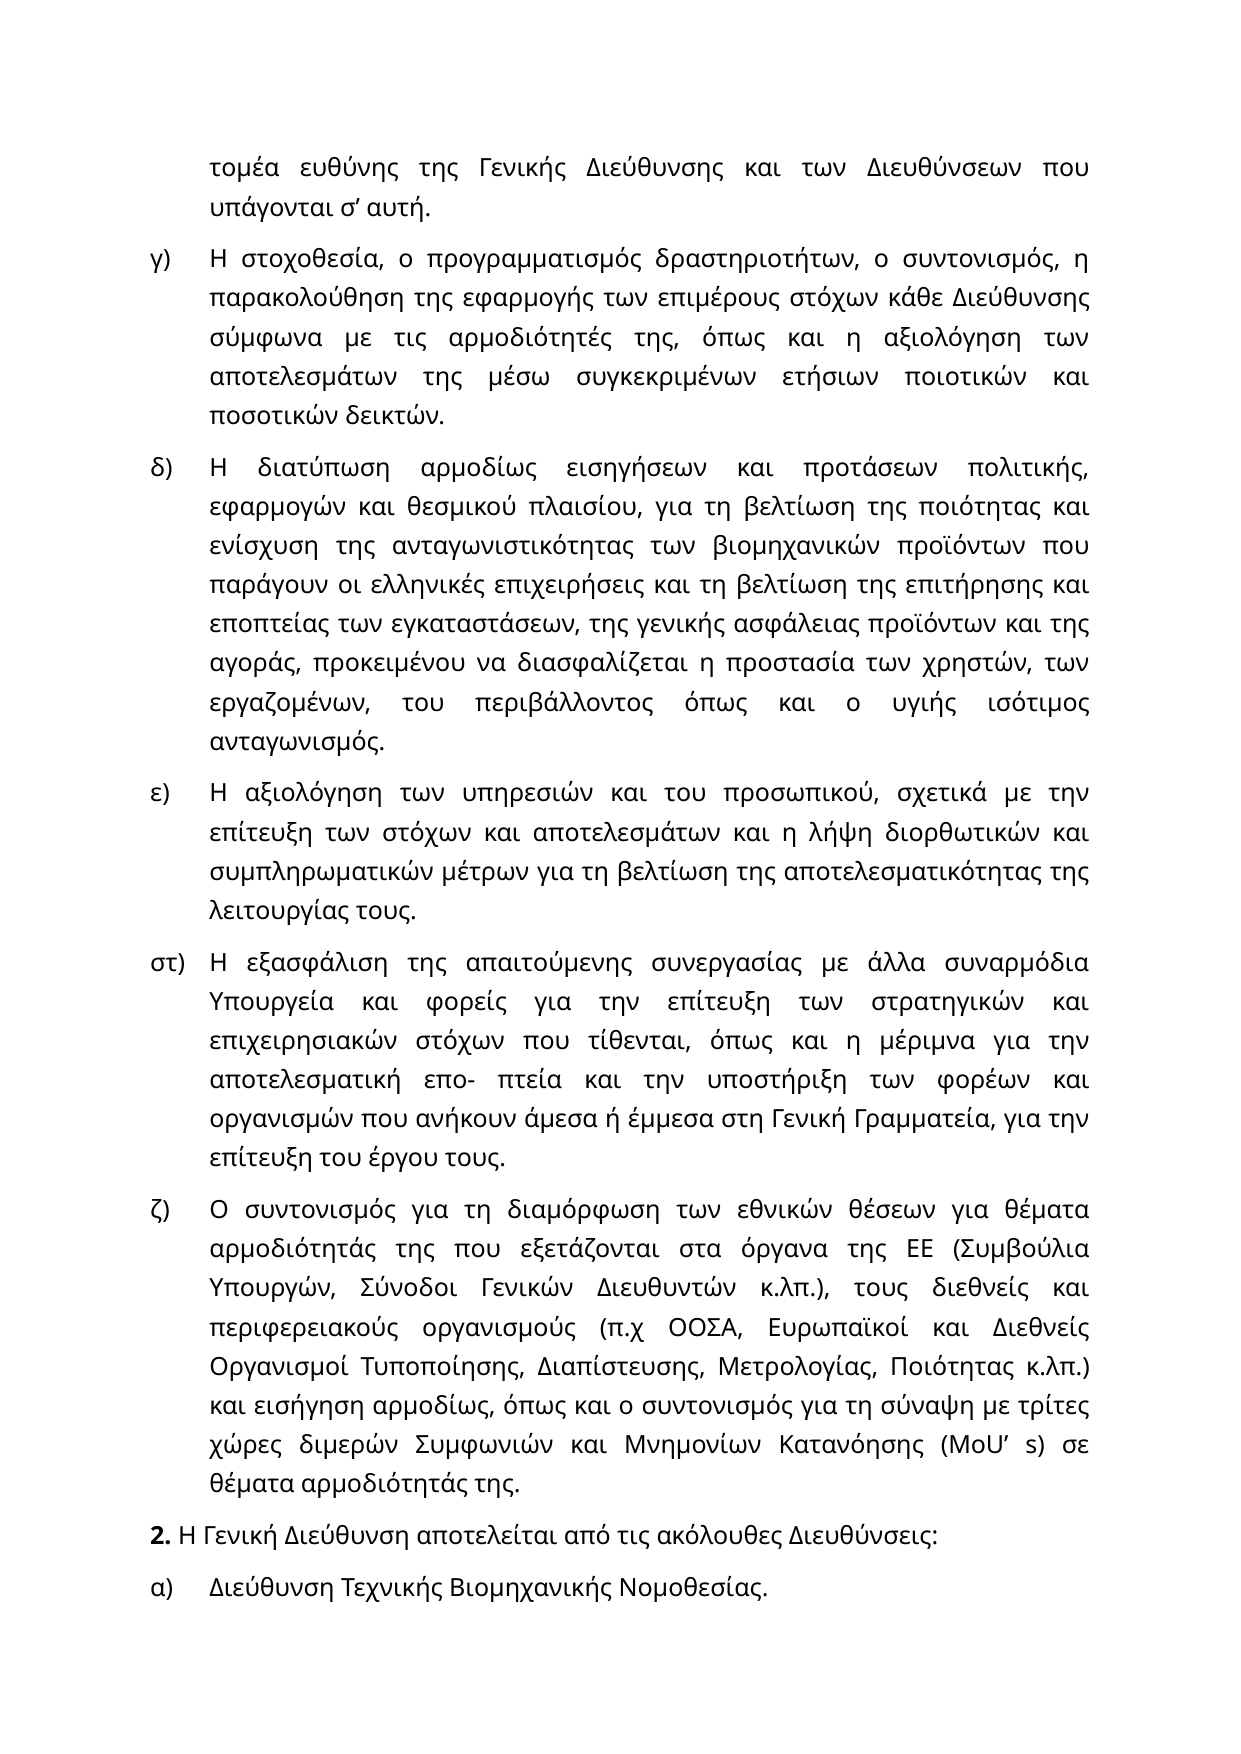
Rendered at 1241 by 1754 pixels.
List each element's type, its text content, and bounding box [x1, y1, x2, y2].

list δ) Η διατύπωση αρμοδίως εισηγήσεων και προτάσεων πολιτικής, εφαρμογών και θεσμικού πλαισίου, για τη βελτίωση της ποιότητας και ενίσχυση της ανταγωνιστικότητας των βιομηχανικών προϊόντων που παράγουν οι ελληνικές επιχειρήσεις και τη βελτίωση της επιτήρησης και εποπτείας των εγκαταστάσεων, της γενικής ασφάλειας προϊόντων και της αγοράς, προκειμένου να διασφαλίζεται η προστασία των χρηστών, των εργαζομένων, του περιβάλλοντος όπως και ο υγιής ισότιμος ανταγωνισμός. [150, 449, 1090, 757]
text 2. Η Γενική Διεύθυνση αποτελείται από τις ακόλουθες Διευθύνσεις: [150, 1517, 1090, 1552]
list τομέα ευθύνης της Γενικής Διεύθυνσης και των Διευθύνσεων που υπάγονται σ’ αυτή. [150, 150, 1090, 223]
list ζ) Ο συντονισμός για τη διαμόρφωση των εθνικών θέσεων για θέματα αρμοδιότητάς της που εξετάζονται στα όργανα της ΕΕ (Συμβούλια Υπουργών, Σύνοδοι Γενικών Διευθυντών κ.λπ.), τους διεθνείς και περιφερειακούς οργανισμούς (π.χ ΟΟΣΑ, Ευρωπαϊκοί και Διεθνείς Οργανισμοί Τυποποίησης, Διαπίστευσης, Μετρολογίας, Ποιότητας κ.λπ.) και εισήγηση αρμοδίως, όπως και ο συντονισμός για τη σύναψη με τρίτες χώρες διμερών Συμφωνιών και Μνημονίων Κατανόησης (MoU’ s) σε θέματα αρμοδιότητάς της. [150, 1192, 1090, 1500]
list ε) Η αξιολόγηση των υπηρεσιών και του προσωπικού, σχετικά με την επίτευξη των στόχων και αποτελεσμάτων και η λήψη διορθωτικών και συμπληρωματικών μέτρων για τη βελτίωση της αποτελεσματικότητας της λειτουργίας τους. [150, 775, 1090, 927]
list α) Διεύθυνση Τεχνικής Βιομηχανικής Νομοθεσίας. [150, 1569, 1090, 1603]
list γ) Η στοχοθεσία, ο προγραμματισμός δραστηριοτήτων, ο συντονισμός, η παρακολούθηση της εφαρμογής των επιμέρους στόχων κάθε Διεύθυνσης σύμφωνα με τις αρμοδιότητές της, όπως και η αξιολόγηση των αποτελεσμάτων της μέσω συγκεκριμένων ετήσιων ποιοτικών και ποσοτικών δεικτών. [150, 241, 1090, 432]
list στ) Η εξασφάλιση της απαιτούμενης συνεργασίας με άλλα συναρμόδια Υπουργεία και φορείς για την επίτευξη των στρατηγικών και επιχειρησιακών στόχων που τίθενται, όπως και η μέριμνα για την αποτελεσματική επο- πτεία και την υποστήριξη των φορέων και οργανισμών που ανήκουν άμεσα ή έμμεσα στη Γενική Γραμματεία, για την επίτευξη του έργου τους. [150, 944, 1090, 1174]
